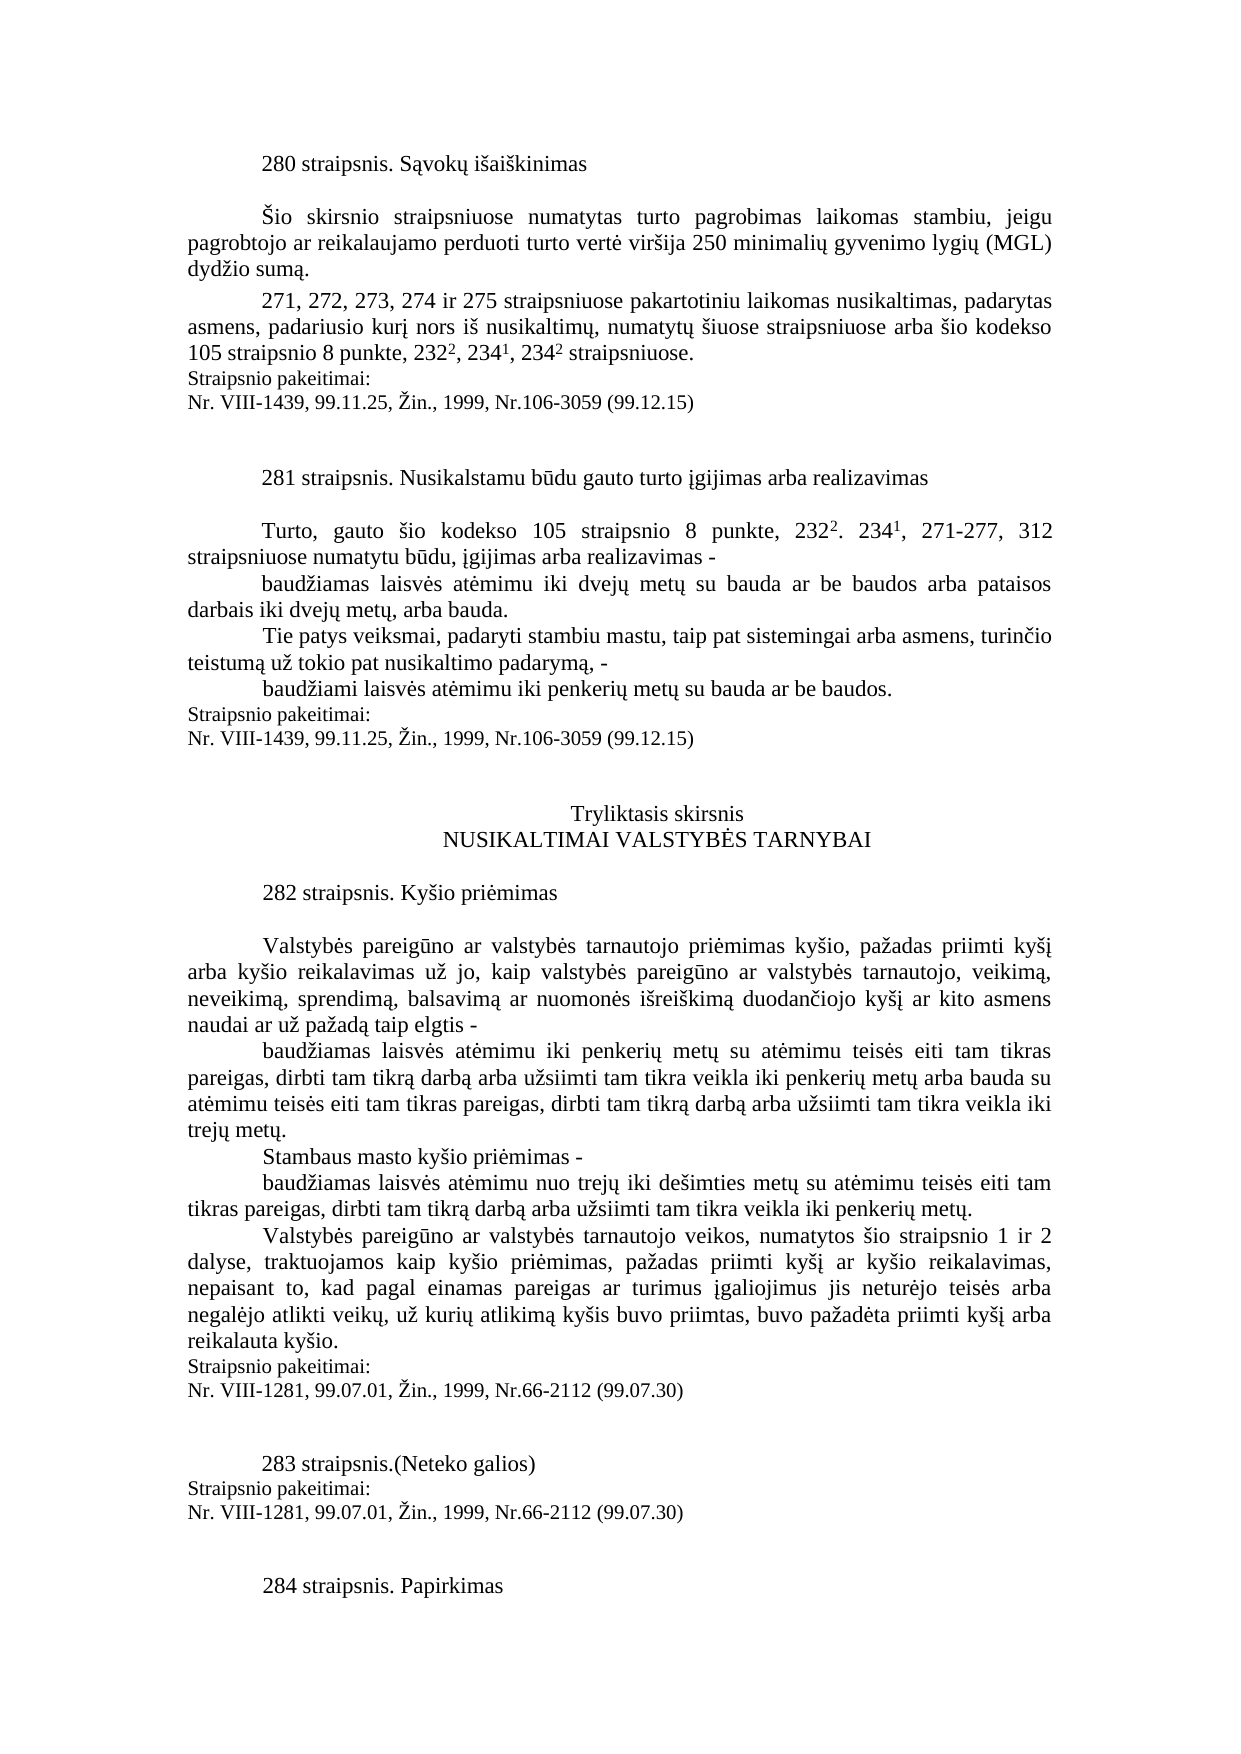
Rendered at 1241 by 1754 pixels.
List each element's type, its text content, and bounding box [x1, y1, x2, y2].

text Straipsnio pakeitimai: [187, 1476, 1053, 1500]
text Valstybės pareigūno ar valstybės tarnautojo veikos, numatytos šio straipsnio 1 ir 2 dalyse, traktuojamos kaip kyšio priėmimas, pažadas priimti kyšį ar kyšio reikalavimas, nepaisant to, kad pagal einamas pareigas ar turimus įgaliojimus jis neturėjo teisės arba negalėjo atlikti veikų, už kurių atlikimą kyšis buvo priimtas, buvo pažadėta priimti kyšį arba reikalauta kyšio. [187, 1222, 1053, 1353]
text 282 straipsnis. Kyšio priėmimas [187, 879, 1053, 906]
text Nr. VIII-1281, 99.07.01, Žin., 1999, Nr.66-2112 (99.07.30) [187, 1378, 1053, 1402]
text Stambaus masto kyšio priėmimas - [187, 1143, 1053, 1169]
text Straipsnio pakeitimai: [187, 1353, 1053, 1378]
text Tryliktasis skirsnis [187, 800, 1053, 826]
text baudžiamas laisvės atėmimu iki penkerių metų su atėmimu teisės eiti tam tikras pareigas, dirbti tam tikrą darbą arba užsiimti tam tikra veikla iki penkerių metų arba bauda su atėmimu teisės eiti tam tikras pareigas, dirbti tam tikrą darbą arba užsiimti tam tikra veikla iki trejų metų. [187, 1037, 1053, 1143]
text Nr. VIII-1439, 99.11.25, Žin., 1999, Nr.106-3059 (99.12.15) [187, 390, 1053, 414]
text 280 straipsnis. Sąvokų išaiškinimas [207, 150, 1053, 176]
text NUSIKALTIMAI VALSTYBĖS TARNYBAI [187, 826, 1053, 853]
text Nr. VIII-1281, 99.07.01, Žin., 1999, Nr.66-2112 (99.07.30) [187, 1500, 1053, 1524]
text Straipsnio pakeitimai: [187, 366, 1053, 390]
text baudžiamas laisvės atėmimu iki dvejų metų su bauda ar be baudos arba pataisos darbais iki dvejų metų, arba bauda. [187, 570, 1053, 622]
text Straipsnio pakeitimai: [187, 702, 1053, 726]
text 271, 272, 273, 274 ir 275 straipsniuose pakartotiniu laikomas nusikaltimas, padarytas asmens, padariusio kurį nors iš nusikaltimų, numatytų šiuose straipsniuose arba šio kodekso 105 straipsnio 8 punkte, 2322, 2341, 2342 straipsniuose. [187, 287, 1053, 366]
text Šio skirsnio straipsniuose numatytas turto pagrobimas laikomas stambiu, jeigu pagrobtojo ar reikalaujamo perduoti turto vertė viršija 250 minimalių gyvenimo lygių (MGL) dydžio sumą. [187, 203, 1053, 282]
text baudžiami laisvės atėmimu iki penkerių metų su bauda ar be baudos. [187, 675, 1053, 702]
text Turto, gauto šio kodekso 105 straipsnio 8 punkte, 2322. 2341, 271-277, 312 straipsniuose numatytu būdu, įgijimas arba realizavimas - [187, 517, 1053, 570]
text Tie patys veiksmai, padaryti stambiu mastu, taip pat sistemingai arba asmens, turinčio teistumą už tokio pat nusikaltimo padarymą, - [187, 622, 1053, 675]
text 281 straipsnis. Nusikalstamu būdu gauto turto įgijimas arba realizavimas [206, 464, 1053, 491]
text Valstybės pareigūno ar valstybės tarnautojo priėmimas kyšio, pažadas priimti kyšį arba kyšio reikalavimas už jo, kaip valstybės pareigūno ar valstybės tarnautojo, veikimą, neveikimą, sprendimą, balsavimą ar nuomonės išreiškimą duodančiojo kyšį ar kito asmens naudai ar už pažadą taip elgtis - [187, 932, 1053, 1037]
text 284 straipsnis. Papirkimas [187, 1572, 1053, 1599]
text baudžiamas laisvės atėmimu nuo trejų iki dešimties metų su atėmimu teisės eiti tam tikras pareigas, dirbti tam tikrą darbą arba užsiimti tam tikra veikla iki penkerių metų. [187, 1169, 1053, 1222]
text 283 straipsnis.(Neteko galios) [187, 1450, 1053, 1476]
text Nr. VIII-1439, 99.11.25, Žin., 1999, Nr.106-3059 (99.12.15) [187, 726, 1053, 750]
